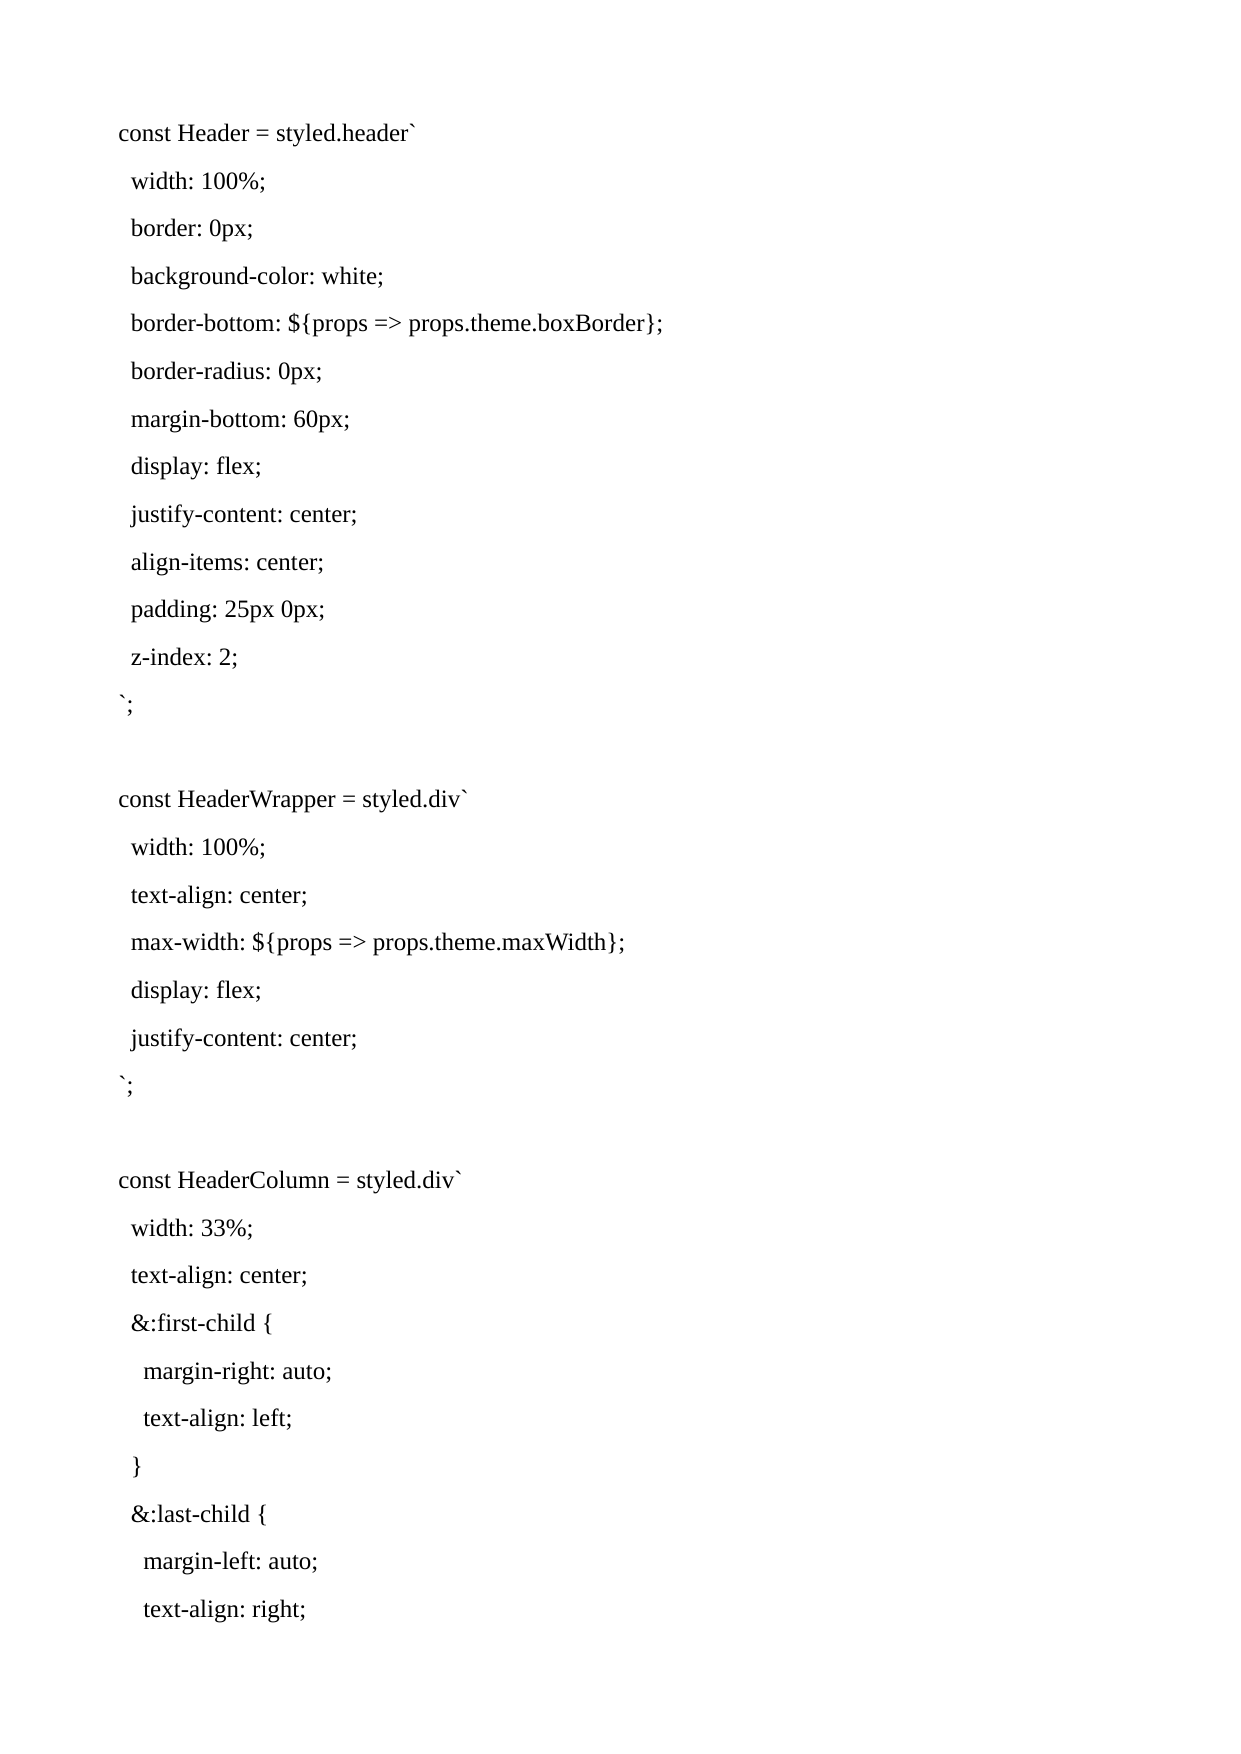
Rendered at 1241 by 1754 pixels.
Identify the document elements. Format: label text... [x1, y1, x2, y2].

text width: 100%; [118, 166, 1122, 194]
text } [118, 1451, 1122, 1480]
text text-align: right; [118, 1594, 1122, 1623]
text margin-left: auto; [118, 1546, 1122, 1575]
text &:last-child { [118, 1499, 1122, 1527]
text width: 33%; [118, 1213, 1122, 1242]
text const Header = styled.header` [118, 118, 1122, 147]
text `; [118, 689, 1122, 718]
text &:first-child { [118, 1308, 1122, 1337]
text background-color: white; [118, 261, 1122, 290]
text text-align: center; [118, 1261, 1122, 1289]
text margin-right: auto; [118, 1356, 1122, 1384]
text z-index: 2; [118, 642, 1122, 671]
text width: 100%; [118, 832, 1122, 861]
text display: flex; [118, 975, 1122, 1004]
text const HeaderWrapper = styled.div` [118, 784, 1122, 813]
text border: 0px; [118, 213, 1122, 242]
text max-width: ${props => props.theme.maxWidth}; [118, 927, 1122, 956]
text justify-content: center; [118, 1023, 1122, 1051]
text text-align: left; [118, 1403, 1122, 1432]
text padding: 25px 0px; [118, 594, 1122, 623]
text align-items: center; [118, 547, 1122, 575]
text const HeaderColumn = styled.div` [118, 1165, 1122, 1194]
text border-bottom: ${props => props.theme.boxBorder}; [118, 308, 1122, 337]
text margin-bottom: 60px; [118, 404, 1122, 432]
text text-align: center; [118, 880, 1122, 908]
text `; [118, 1070, 1122, 1099]
text justify-content: center; [118, 499, 1122, 528]
text display: flex; [118, 451, 1122, 480]
text border-radius: 0px; [118, 356, 1122, 385]
